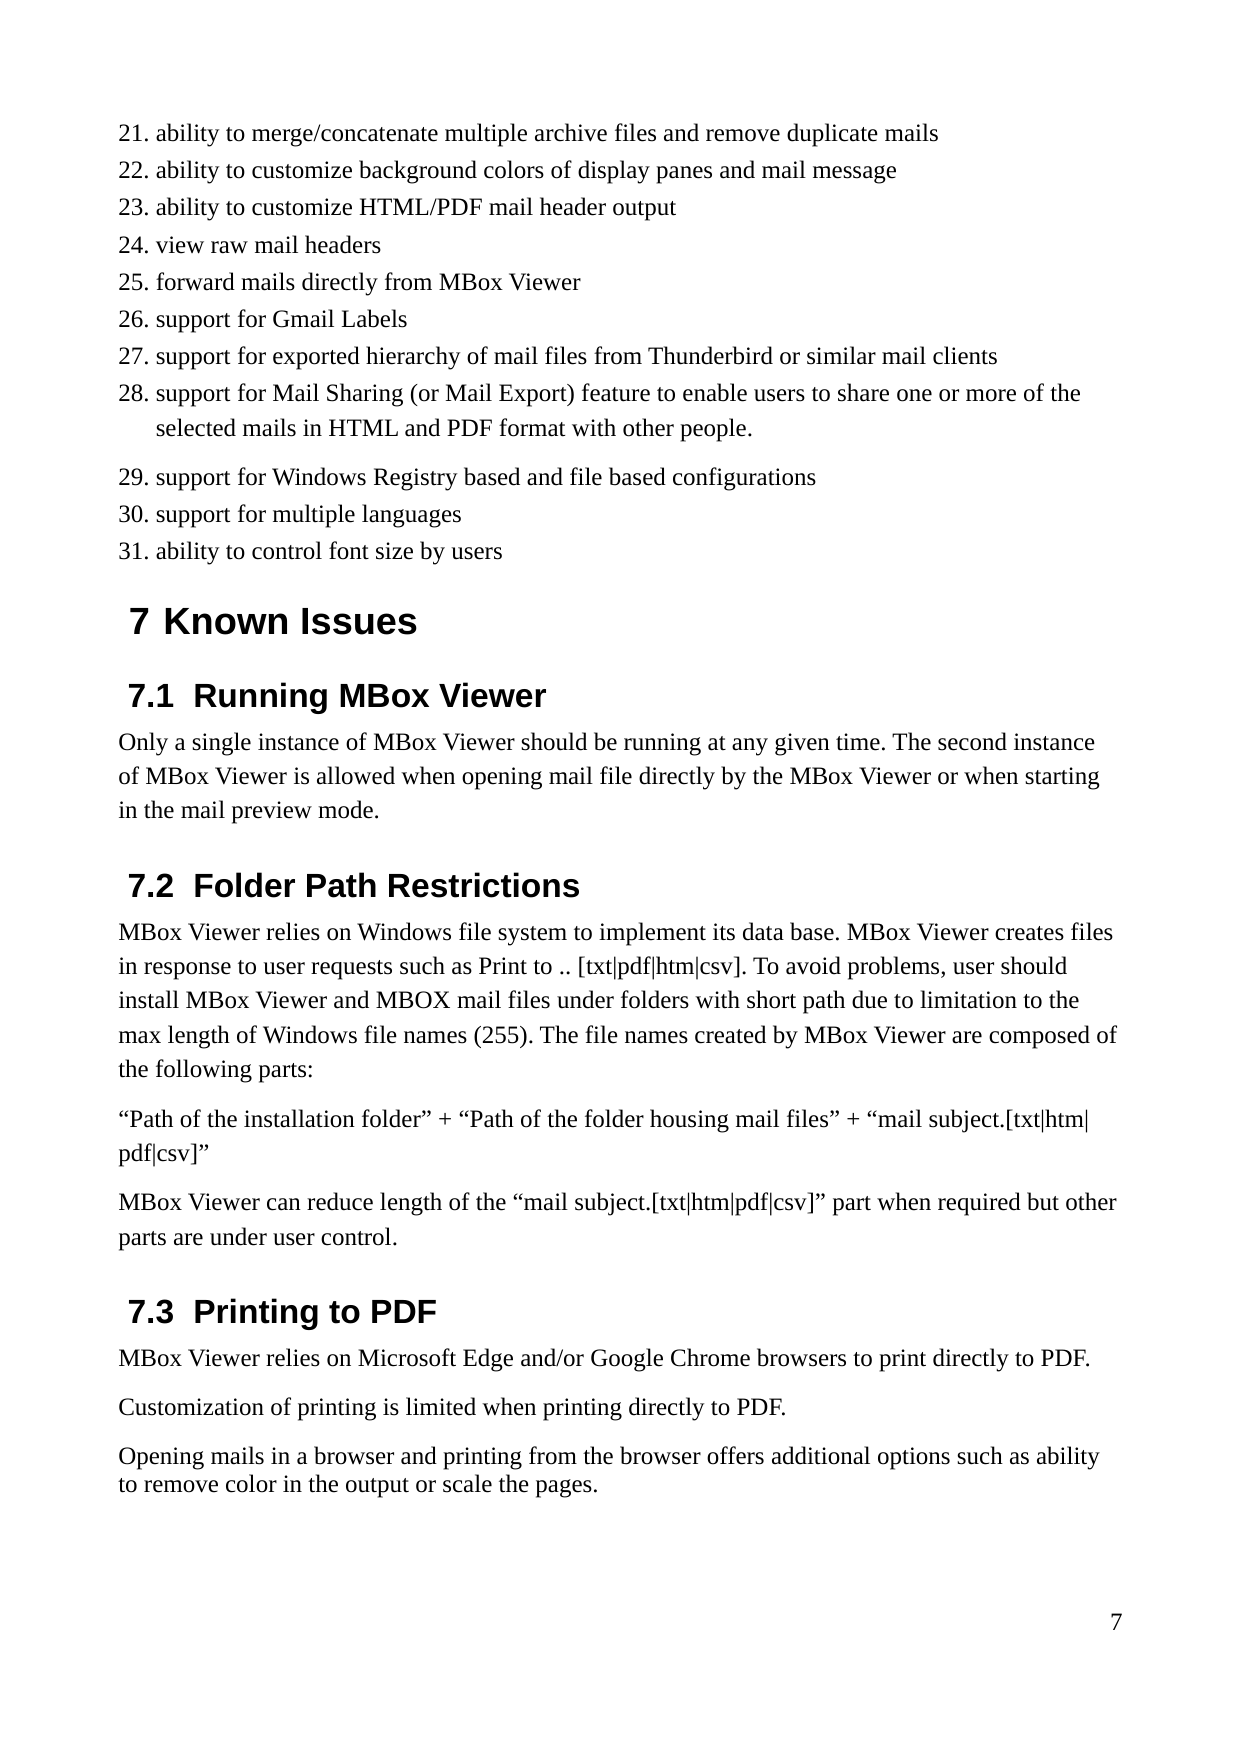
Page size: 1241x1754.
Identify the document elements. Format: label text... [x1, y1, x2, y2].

text MBox Viewer relies on Windows file system to implement its data base. MBox Viewer creates files in response to user requests such as Print to .. [txt|pdf|htm|csv]. To avoid problems, user should install MBox Viewer and MBOX mail files under folders with short path due to limitation to the max length of Windows file names (255). The file names created by MBox Viewer are composed of the following parts: [118, 917, 1122, 1083]
list forward mails directly from MBox Viewer [118, 267, 1122, 296]
list support for multiple languages [118, 499, 1122, 528]
list view raw mail headers [118, 230, 1122, 258]
list support for Windows Registry based and file based configurations [118, 462, 1122, 491]
list ability to control font size by users [118, 536, 1122, 565]
list support for Mail Sharing (or Mail Export) feature to enable users to share one or more of the selected mails in HTML and PDF format with other people. [118, 378, 1122, 442]
subtitle Running MBox Viewer [118, 676, 1122, 714]
text Customization of printing is limited when printing directly to PDF. [118, 1392, 1122, 1421]
subtitle Folder Path Restrictions [118, 866, 1122, 904]
list ability to merge/concatenate multiple archive files and remove duplicate mails [118, 118, 1122, 147]
list ability to customize background colors of display panes and mail message [118, 155, 1122, 184]
text Opening mails in a browser and printing from the browser offers additional options such as ability to remove color in the output or scale the pages. [118, 1441, 1122, 1498]
subtitle Known Issues [118, 598, 1122, 642]
text MBox Viewer relies on Microsoft Edge and/or Google Chrome browsers to print directly to PDF. [118, 1343, 1122, 1371]
subtitle Printing to PDF [118, 1292, 1122, 1330]
list support for exported hierarchy of mail files from Thunderbird or similar mail clients [118, 341, 1122, 370]
text “Path of the installation folder” + “Path of the folder housing mail files” + “mail subject.[txt|htm|pdf|csv]” [118, 1104, 1122, 1167]
text MBox Viewer can reduce length of the “mail subject.[txt|htm|pdf|csv]” part when required but other parts are under user control. [118, 1187, 1122, 1250]
text Only a single instance of MBox Viewer should be running at any given time. The second instance of MBox Viewer is allowed when opening mail file directly by the MBox Viewer or when starting in the mail preview mode. [118, 727, 1122, 824]
list support for Gmail Labels [118, 304, 1122, 333]
list ability to customize HTML/PDF mail header output [118, 192, 1122, 221]
